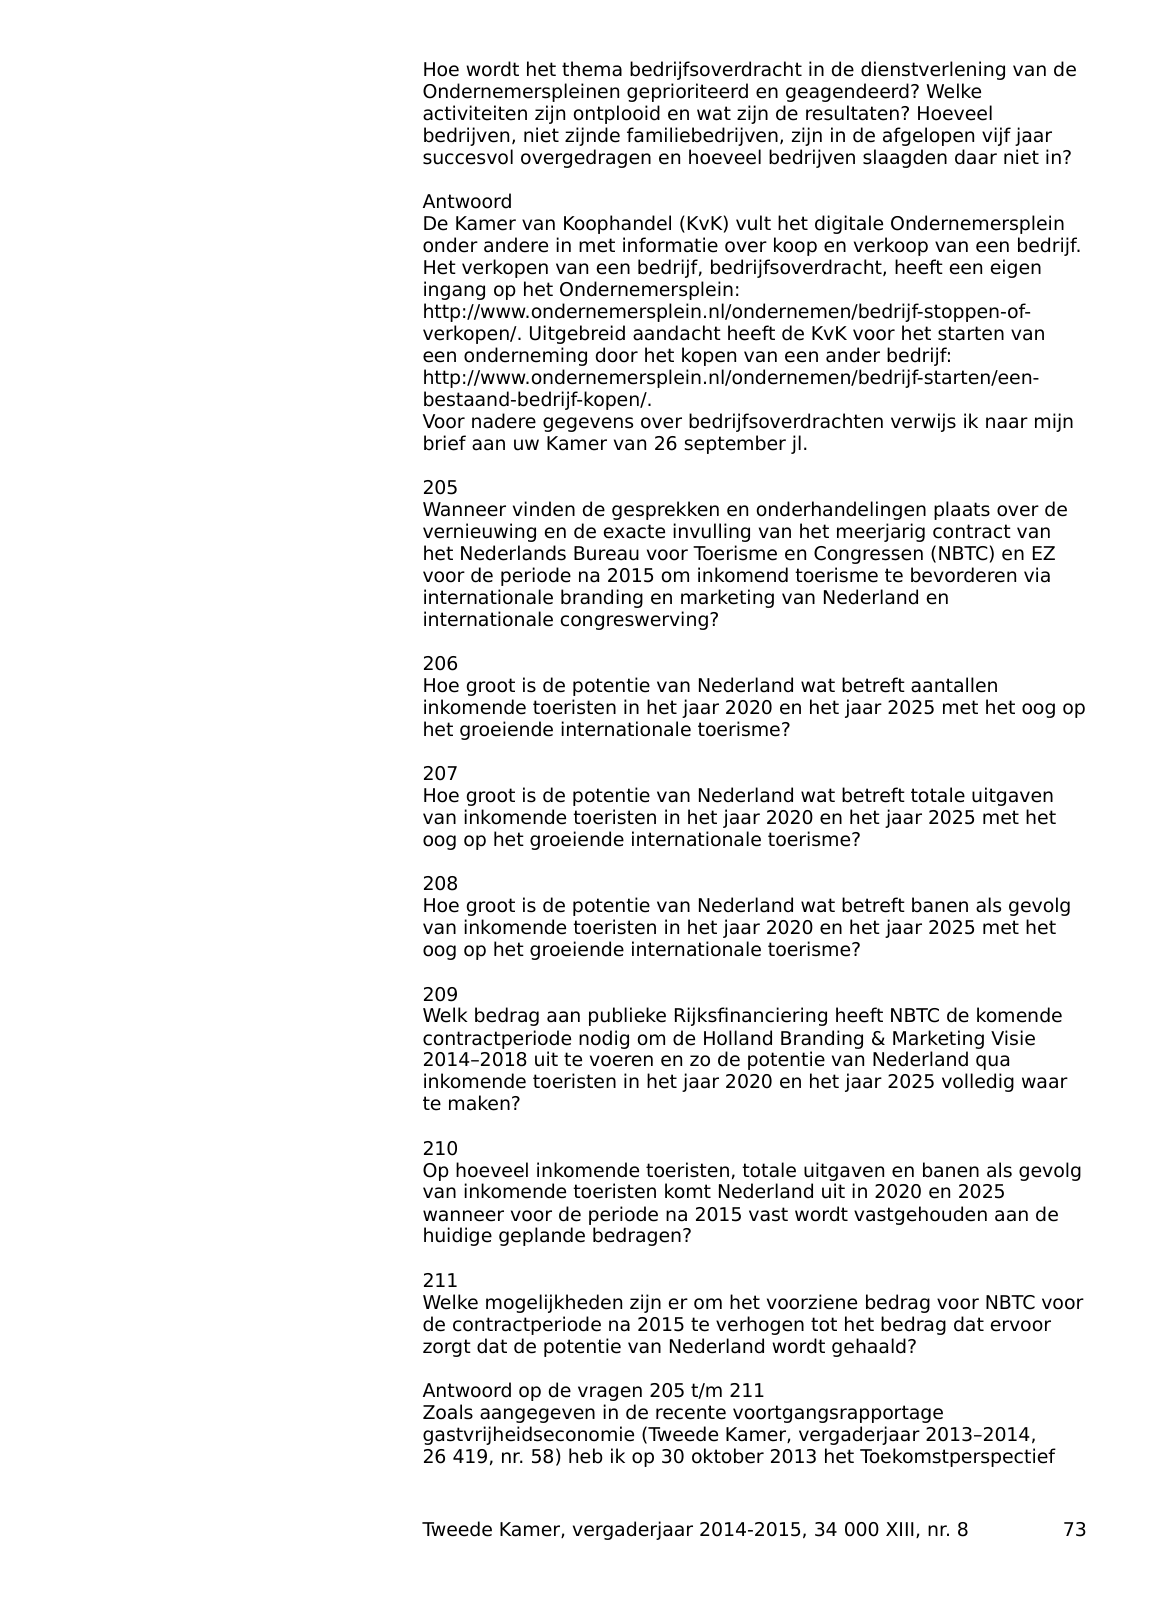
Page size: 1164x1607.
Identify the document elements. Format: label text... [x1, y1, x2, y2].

text Zoals aangegeven in de recente voortgangsrapportage gastvrijheidseconomie (Tweede Kamer, vergaderjaar 2013–2014, 26 419, nr. 58) heb ik op 30 oktober 2013 het Toekomstperspectief [422, 1402, 1087, 1468]
text Welk bedrag aan publieke Rijksfinanciering heeft NBTC de komende contractperiode nodig om de Holland Branding & Marketing Visie 2014–2018 uit te voeren en zo de potentie van Nederland qua inkomende toeristen in het jaar 2020 en het jaar 2025 volledig waar te maken? [422, 1005, 1087, 1115]
text Antwoord [422, 191, 1087, 213]
text Voor nadere gegevens over bedrijfsoverdrachten verwijs ik naar mijn brief aan uw Kamer van 26 september jl. [422, 411, 1087, 455]
text 210 [422, 1137, 1087, 1159]
text 207 [422, 763, 1087, 785]
text 209 [422, 983, 1087, 1005]
text Wanneer vinden de gesprekken en onderhandelingen plaats over de vernieuwing en de exacte invulling van het meerjarig contract van het Nederlands Bureau voor Toerisme en Congressen (NBTC) en EZ voor de periode na 2015 om inkomend toerisme te bevorderen via internationale branding en marketing van Nederland en internationale congreswerving? [422, 499, 1087, 631]
text Hoe groot is de potentie van Nederland wat betreft totale uitgaven van inkomende toeristen in het jaar 2020 en het jaar 2025 met het oog op het groeiende internationale toerisme? [422, 785, 1087, 851]
text Hoe groot is de potentie van Nederland wat betreft banen als gevolg van inkomende toeristen in het jaar 2020 en het jaar 2025 met het oog op het groeiende internationale toerisme? [422, 895, 1087, 961]
text 211 [422, 1269, 1087, 1292]
text Hoe groot is de potentie van Nederland wat betreft aantallen inkomende toeristen in het jaar 2020 en het jaar 2025 met het oog op het groeiende internationale toerisme? [422, 675, 1087, 741]
text 208 [422, 873, 1087, 895]
text Op hoeveel inkomende toeristen, totale uitgaven en banen als gevolg van inkomende toeristen komt Nederland uit in 2020 en 2025 wanneer voor de periode na 2015 vast wordt vastgehouden aan de huidige geplande bedragen? [422, 1159, 1087, 1247]
text Antwoord op de vragen 205 t/m 211 [422, 1380, 1087, 1402]
text De Kamer van Koophandel (KvK) vult het digitale Ondernemersplein onder andere in met informatie over koop en verkoop van een bedrijf. Het verkopen van een bedrijf, bedrijfsoverdracht, heeft een eigen ingang op het Ondernemersplein: http://www.ondernemersplein.nl/ondernemen/bedrijf-stoppen-of-verkopen/. Uitgebreid aandacht heeft de KvK voor het starten van een onderneming door het kopen van een ander bedrijf: http://www.ondernemersplein.nl/ondernemen/bedrijf-starten/een-bestaand-bedrijf-kopen/. [422, 213, 1087, 411]
text 206 [422, 653, 1087, 675]
text Welke mogelijkheden zijn er om het voorziene bedrag voor NBTC voor de contractperiode na 2015 te verhogen tot het bedrag dat ervoor zorgt dat de potentie van Nederland wordt gehaald? [422, 1292, 1087, 1357]
text 205 [422, 477, 1087, 499]
text Hoe wordt het thema bedrijfsoverdracht in de dienstverlening van de Ondernemerspleinen geprioriteerd en geagendeerd? Welke activiteiten zijn ontplooid en wat zijn de resultaten? Hoeveel bedrijven, niet zijnde familiebedrijven, zijn in de afgelopen vijf jaar succesvol overgedragen en hoeveel bedrijven slaagden daar niet in? [422, 59, 1087, 169]
